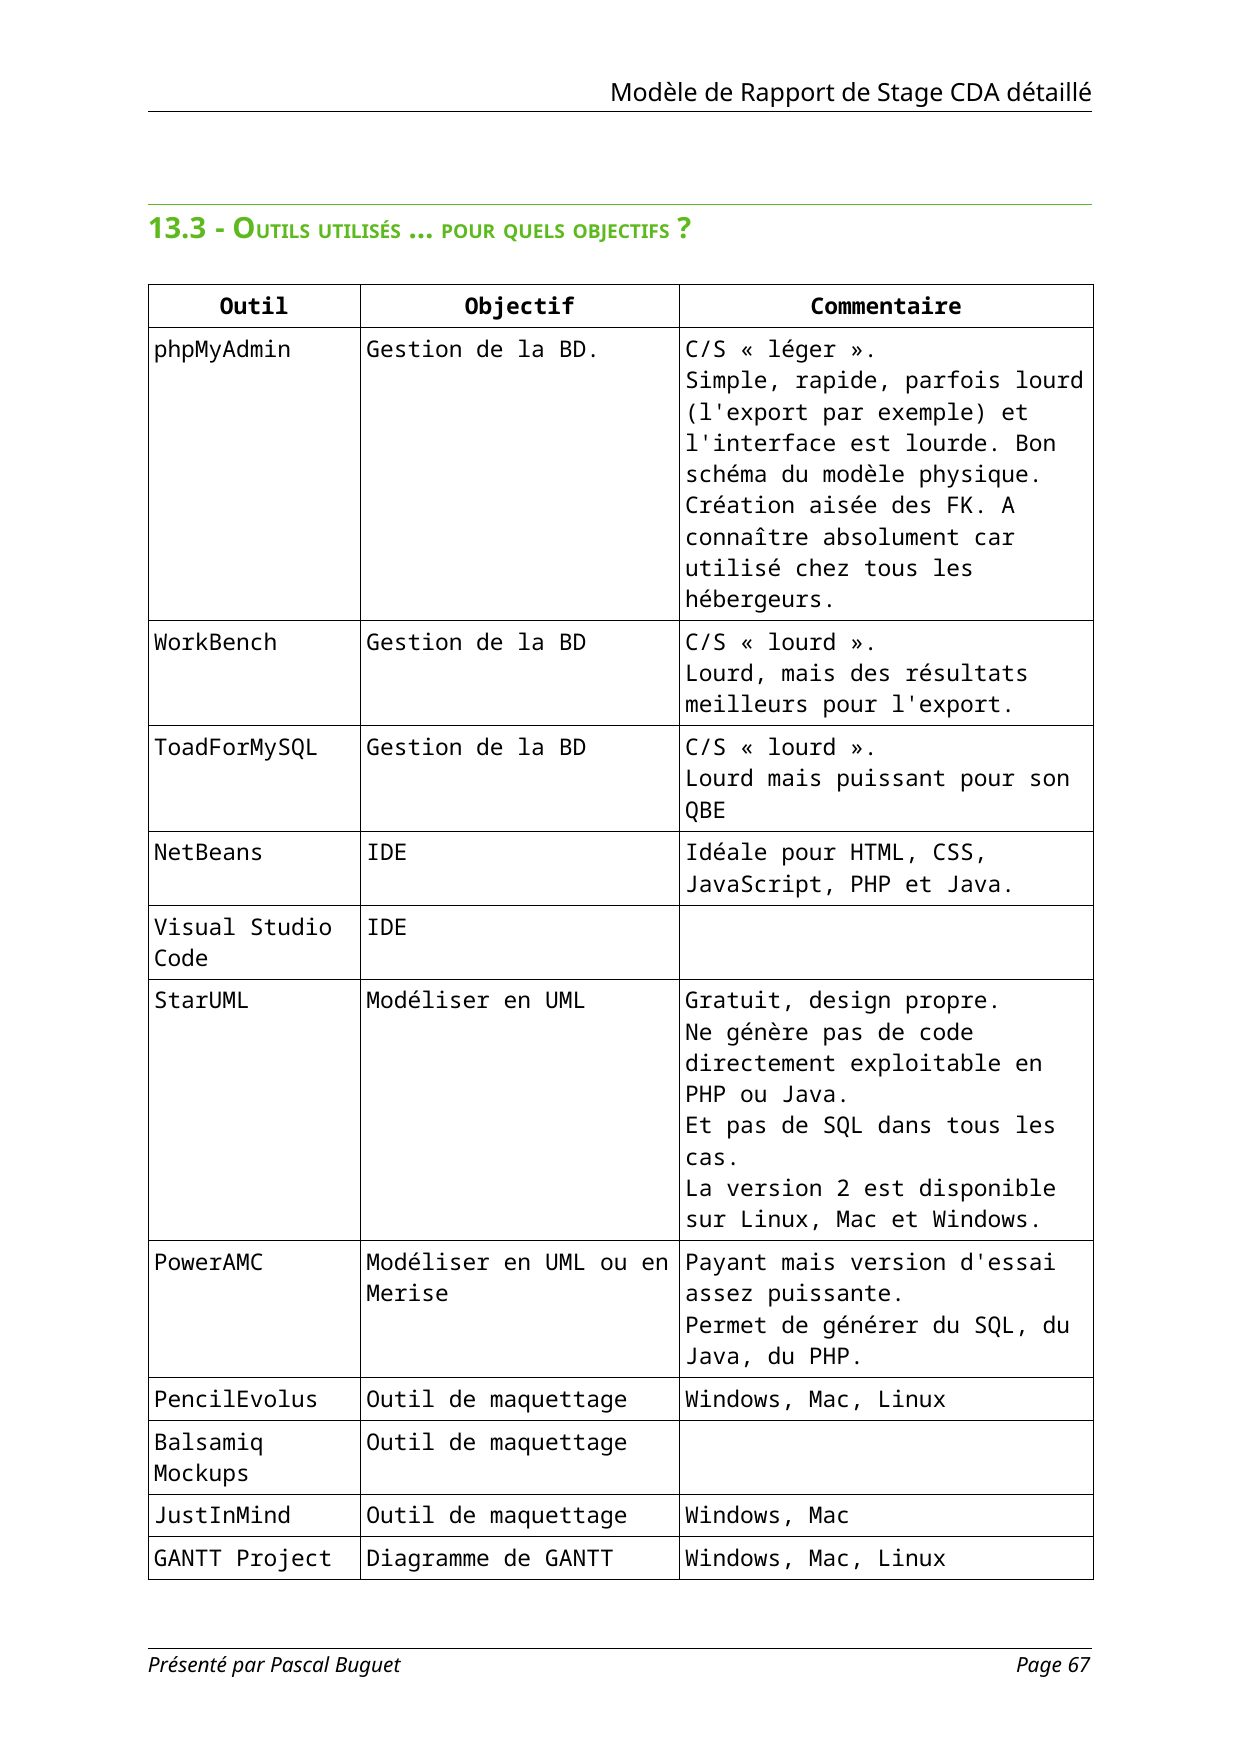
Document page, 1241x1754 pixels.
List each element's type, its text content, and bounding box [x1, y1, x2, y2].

table_cell [680, 906, 1093, 979]
table_cell Windows, Mac, Linux [680, 1378, 1093, 1419]
table_cell Windows, Mac, Linux [680, 1537, 1093, 1579]
table_cell Gestion de la BD [361, 621, 679, 725]
table_cell Balsamiq Mockups [149, 1421, 360, 1494]
table_cell Gestion de la BD. [361, 328, 679, 620]
table_cell PencilEvolus [149, 1378, 360, 1419]
table_cell Payant mais version d'essai assez puissante. Permet de générer du SQL, du Java, du PHP. [680, 1241, 1093, 1377]
table_cell PowerAMC [149, 1241, 360, 1377]
table_cell phpMyAdmin [149, 328, 360, 620]
table_header Objectif [361, 285, 679, 327]
table_cell Gratuit, design propre. Ne génère pas de code directement exploitable en PHP ou Java. Et pas de SQL dans tous les cas. La version 2 est disponible sur Linux, Mac et Windows. [680, 980, 1093, 1240]
table_cell [680, 1421, 1093, 1494]
table_header Outil [149, 285, 360, 327]
table_cell Outil de maquettage [361, 1495, 679, 1536]
table_cell Outil de maquettage [361, 1378, 679, 1419]
table_cell Diagramme de GANTT [361, 1537, 679, 1579]
table_cell C/S « lourd ». Lourd, mais des résultats meilleurs pour l'export. [680, 621, 1093, 725]
table_cell IDE [361, 832, 679, 904]
table_header Commentaire [680, 285, 1093, 327]
table_cell IDE [361, 906, 679, 979]
subtitle - Outils utilisés … pour quels objectifs ? [148, 205, 1092, 247]
table_cell Windows, Mac [680, 1495, 1093, 1536]
table_cell Outil de maquettage [361, 1421, 679, 1494]
table_cell GANTT Project [149, 1537, 360, 1579]
table_cell Gestion de la BD [361, 726, 679, 831]
table_cell C/S « lourd ». Lourd mais puissant pour son QBE [680, 726, 1093, 831]
table_cell Idéale pour HTML, CSS, JavaScript, PHP et Java. [680, 832, 1093, 904]
table_cell Modéliser en UML ou en Merise [361, 1241, 679, 1377]
table_cell Visual Studio Code [149, 906, 360, 979]
table_cell Modéliser en UML [361, 980, 679, 1240]
table_cell ToadForMySQL [149, 726, 360, 831]
table_cell JustInMind [149, 1495, 360, 1536]
table_cell StarUML [149, 980, 360, 1240]
table_cell C/S « léger ». Simple, rapide, parfois lourd (l'export par exemple) et l'interface est lourde. Bon schéma du modèle physique. Création aisée des FK. A connaître absolument car utilisé chez tous les hébergeurs. [680, 328, 1093, 620]
table_cell NetBeans [149, 832, 360, 904]
table_cell WorkBench [149, 621, 360, 725]
